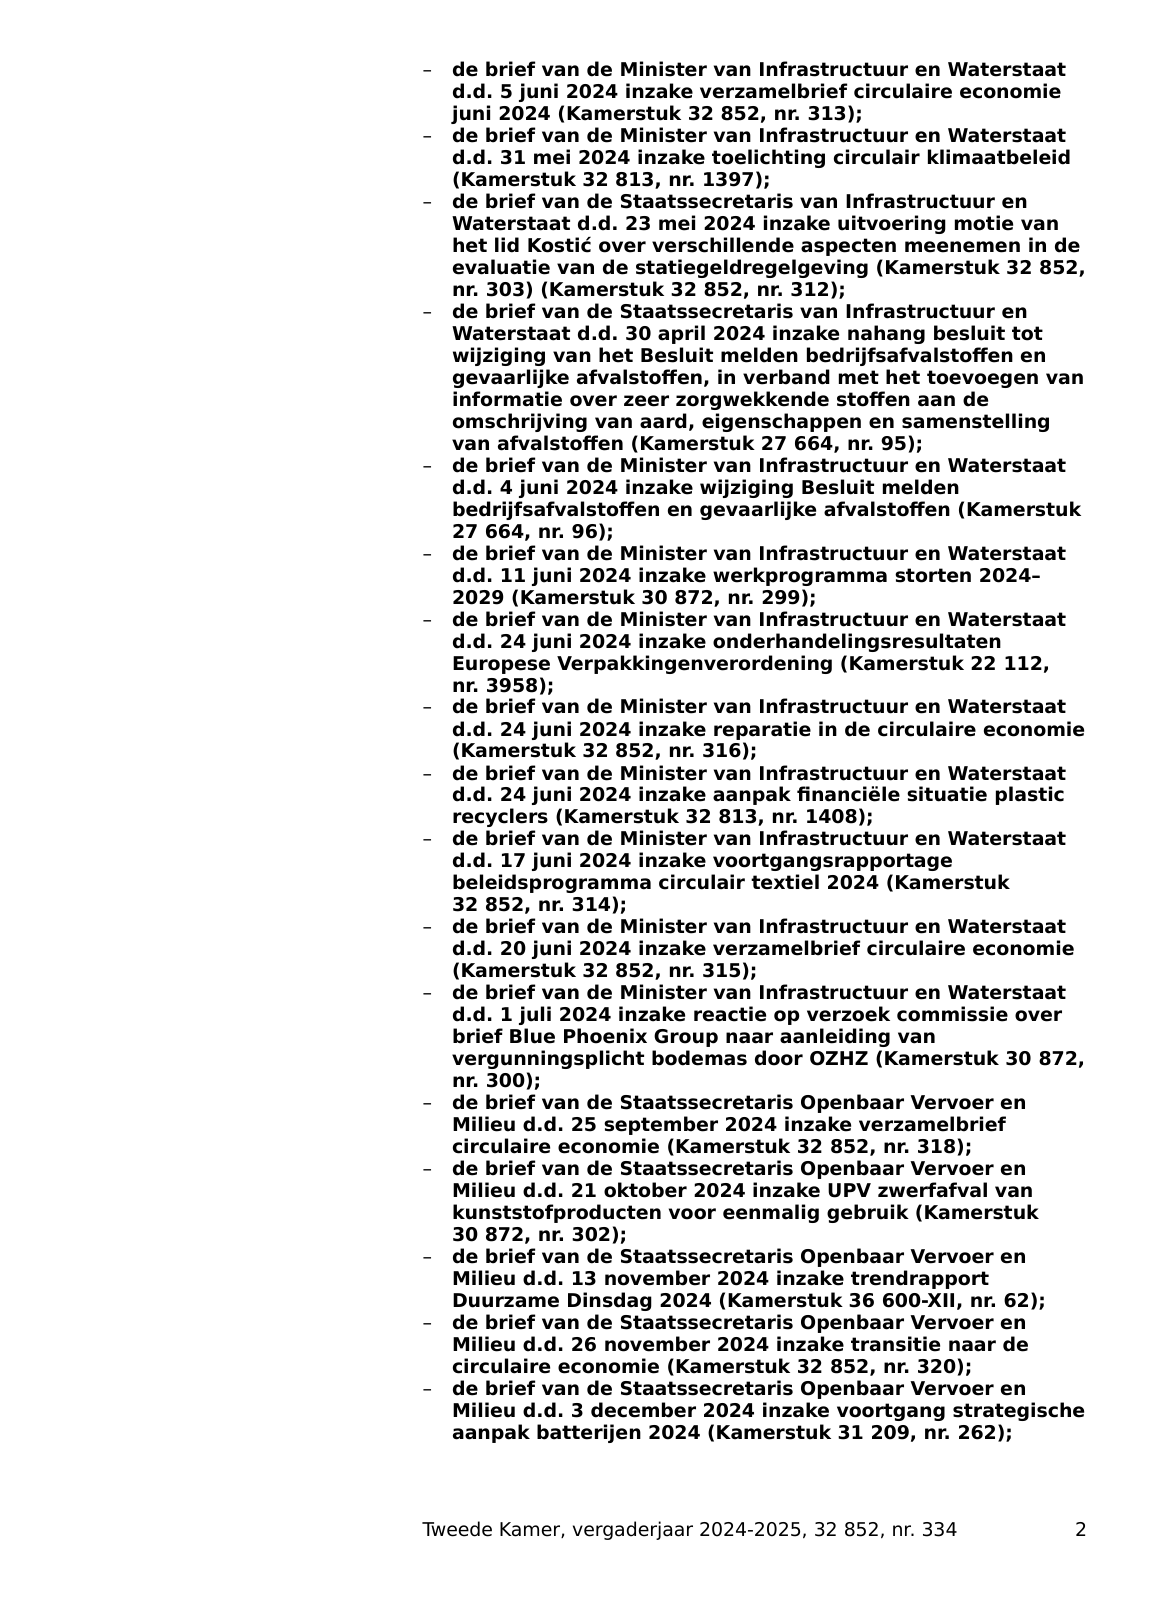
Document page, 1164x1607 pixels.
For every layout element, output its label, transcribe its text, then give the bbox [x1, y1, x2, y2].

text – de brief van de Staatssecretaris Openbaar Vervoer en Milieu d.d. 25 september 2024 inzake verzamelbrief circulaire economie (Kamerstuk 32 852, nr. 318); [422, 1092, 1087, 1158]
text – de brief van de Minister van Infrastructuur en Waterstaat d.d. 4 juni 2024 inzake wijziging Besluit melden bedrijfsafvalstoffen en gevaarlijke afvalstoffen (Kamerstuk 27 664, nr. 96); [422, 455, 1087, 543]
text – de brief van de Minister van Infrastructuur en Waterstaat d.d. 1 juli 2024 inzake reactie op verzoek commissie over brief Blue Phoenix Group naar aanleiding van vergunningsplicht bodemas door OZHZ (Kamerstuk 30 872, nr. 300); [422, 982, 1087, 1092]
text – de brief van de Minister van Infrastructuur en Waterstaat d.d. 11 juni 2024 inzake werkprogramma storten 2024–2029 (Kamerstuk 30 872, nr. 299); [422, 543, 1087, 608]
text – de brief van de Staatssecretaris Openbaar Vervoer en Milieu d.d. 21 oktober 2024 inzake UPV zwerfafval van kunststofproducten voor eenmalig gebruik (Kamerstuk 30 872, nr. 302); [422, 1158, 1087, 1246]
text – de brief van de Staatssecretaris van Infrastructuur en Waterstaat d.d. 23 mei 2024 inzake uitvoering motie van het lid Kostić over verschillende aspecten meenemen in de evaluatie van de statiegeldregelgeving (Kamerstuk 32 852, nr. 303) (Kamerstuk 32 852, nr. 312); [422, 191, 1087, 301]
text – de brief van de Staatssecretaris Openbaar Vervoer en Milieu d.d. 3 december 2024 inzake voortgang strategische aanpak batterijen 2024 (Kamerstuk 31 209, nr. 262); [422, 1378, 1087, 1444]
text – de brief van de Staatssecretaris van Infrastructuur en Waterstaat d.d. 30 april 2024 inzake nahang besluit tot wijziging van het Besluit melden bedrijfsafvalstoffen en gevaarlijke afvalstoffen, in verband met het toevoegen van informatie over zeer zorgwekkende stoffen aan de omschrijving van aard, eigenschappen en samenstelling van afvalstoffen (Kamerstuk 27 664, nr. 95); [422, 301, 1087, 455]
text – de brief van de Minister van Infrastructuur en Waterstaat d.d. 24 juni 2024 inzake onderhandelingsresultaten Europese Verpakkingenverordening (Kamerstuk 22 112, nr. 3958); [422, 608, 1087, 696]
text – de brief van de Minister van Infrastructuur en Waterstaat d.d. 24 juni 2024 inzake reparatie in de circulaire economie (Kamerstuk 32 852, nr. 316); [422, 696, 1087, 762]
text – de brief van de Staatssecretaris Openbaar Vervoer en Milieu d.d. 26 november 2024 inzake transitie naar de circulaire economie (Kamerstuk 32 852, nr. 320); [422, 1312, 1087, 1378]
text – de brief van de Minister van Infrastructuur en Waterstaat d.d. 5 juni 2024 inzake verzamelbrief circulaire economie juni 2024 (Kamerstuk 32 852, nr. 313); [422, 59, 1087, 125]
text – de brief van de Minister van Infrastructuur en Waterstaat d.d. 24 juni 2024 inzake aanpak financiële situatie plastic recyclers (Kamerstuk 32 813, nr. 1408); [422, 762, 1087, 828]
text – de brief van de Minister van Infrastructuur en Waterstaat d.d. 17 juni 2024 inzake voortgangsrapportage beleidsprogramma circulair textiel 2024 (Kamerstuk 32 852, nr. 314); [422, 828, 1087, 916]
text – de brief van de Staatssecretaris Openbaar Vervoer en Milieu d.d. 13 november 2024 inzake trendrapport Duurzame Dinsdag 2024 (Kamerstuk 36 600-XII, nr. 62); [422, 1246, 1087, 1312]
text – de brief van de Minister van Infrastructuur en Waterstaat d.d. 20 juni 2024 inzake verzamelbrief circulaire economie (Kamerstuk 32 852, nr. 315); [422, 916, 1087, 982]
text – de brief van de Minister van Infrastructuur en Waterstaat d.d. 31 mei 2024 inzake toelichting circulair klimaatbeleid (Kamerstuk 32 813, nr. 1397); [422, 125, 1087, 191]
